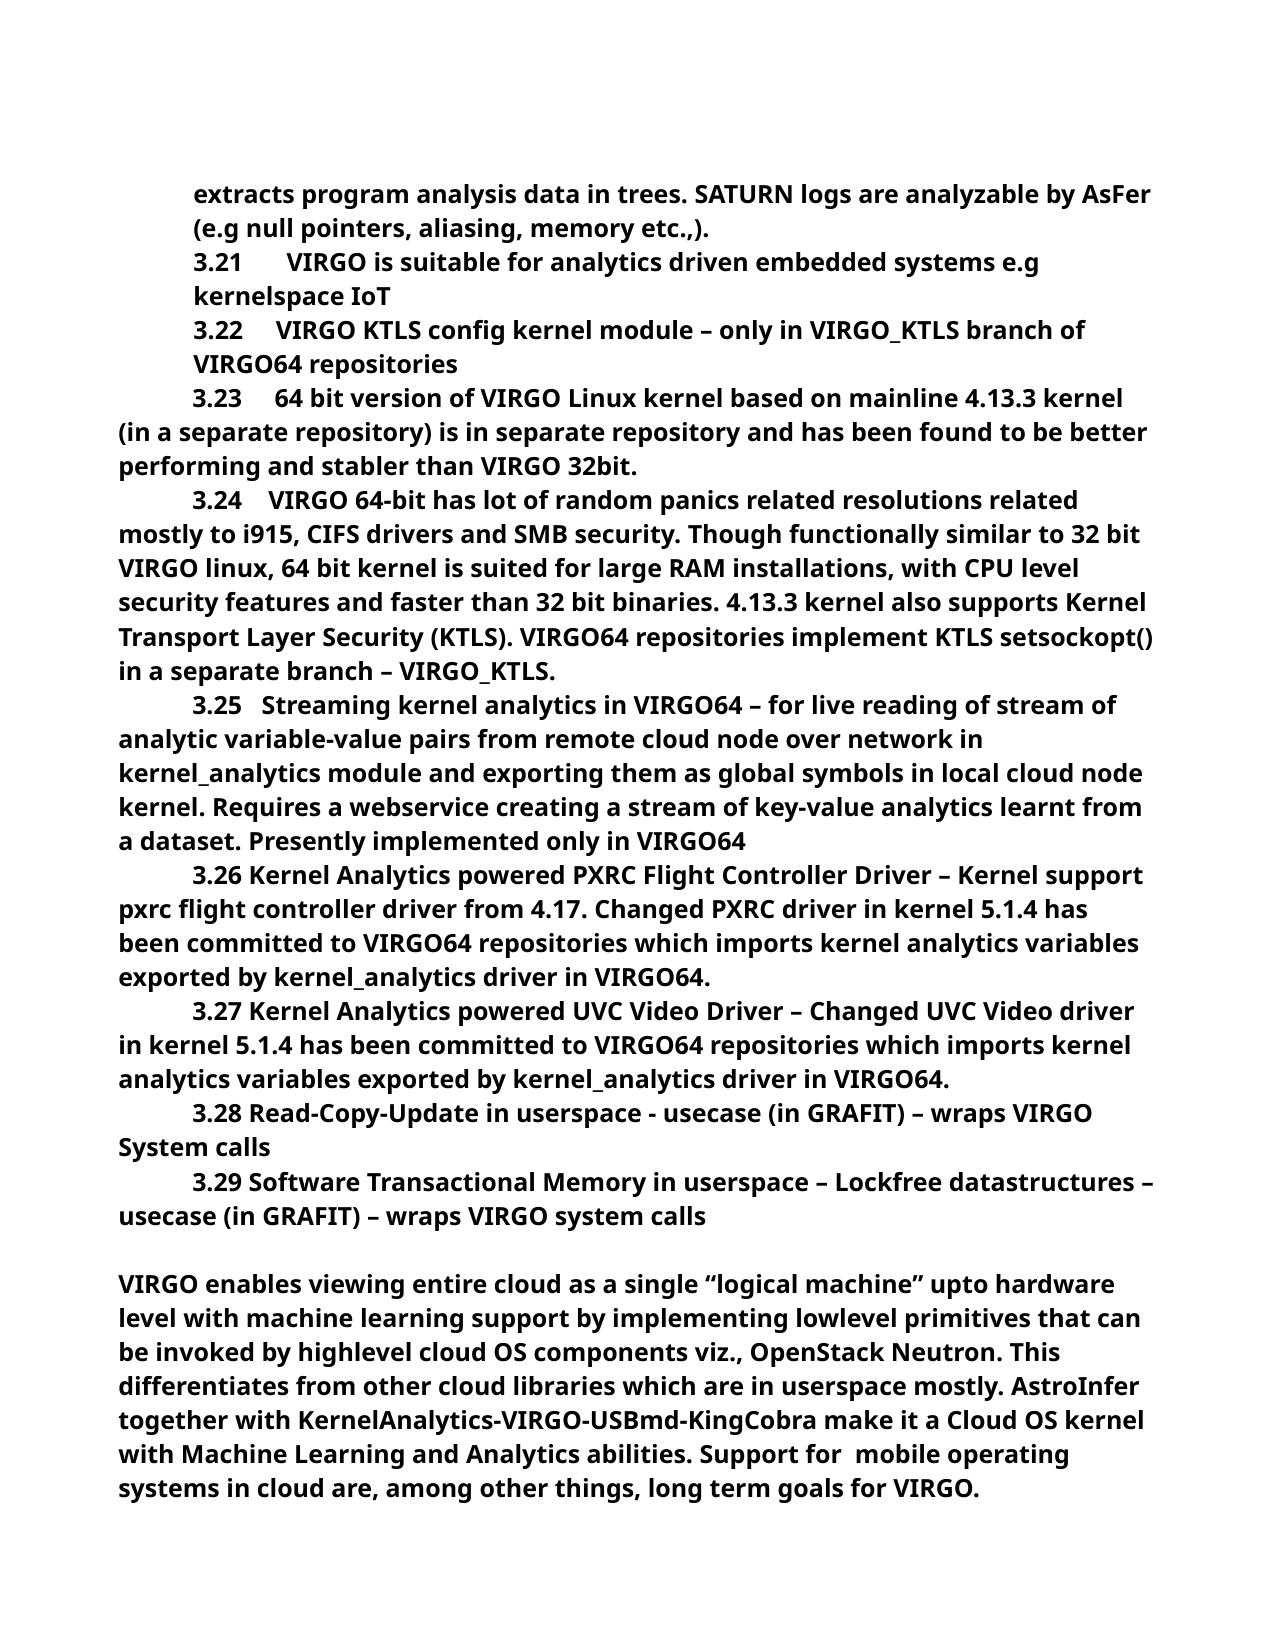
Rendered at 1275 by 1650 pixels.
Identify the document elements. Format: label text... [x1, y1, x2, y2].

text 3.29 Software Transactional Memory in userspace – Lockfree datastructures – usecase (in GRAFIT) – wraps VIRGO system calls [118, 1164, 1157, 1232]
list 3.22 VIRGO KTLS config kernel module – only in VIRGO_KTLS branch of VIRGO64 repositories [156, 313, 1157, 381]
text 3.25 Streaming kernel analytics in VIRGO64 – for live reading of stream of analytic variable-value pairs from remote cloud node over network in kernel_analytics module and exporting them as global symbols in local cloud node kernel. Requires a webservice creating a stream of key-value analytics learnt from a dataset. Presently implemented only in VIRGO64 [118, 687, 1157, 858]
list extracts program analysis data in trees. SATURN logs are analyzable by AsFer (e.g null pointers, aliasing, memory etc.,). [156, 176, 1157, 244]
text 3.26 Kernel Analytics powered PXRC Flight Controller Driver – Kernel support pxrc flight controller driver from 4.17. Changed PXRC driver in kernel 5.1.4 has been committed to VIRGO64 repositories which imports kernel analytics variables exported by kernel_analytics driver in VIRGO64. [118, 858, 1157, 994]
text 3.24 VIRGO 64-bit has lot of random panics related resolutions related mostly to i915, CIFS drivers and SMB security. Though functionally similar to 32 bit VIRGO linux, 64 bit kernel is suited for large RAM installations, with CPU level security features and faster than 32 bit binaries. 4.13.3 kernel also supports Kernel Transport Layer Security (KTLS). VIRGO64 repositories implement KTLS setsockopt() in a separate branch – VIRGO_KTLS. [118, 483, 1157, 687]
text VIRGO enables viewing entire cloud as a single “logical machine” upto hardware level with machine learning support by implementing lowlevel primitives that can be invoked by highlevel cloud OS components viz., OpenStack Neutron. This differentiates from other cloud libraries which are in userspace mostly. AstroInfer together with KernelAnalytics-VIRGO-USBmd-KingCobra make it a Cloud OS kernel with Machine Learning and Analytics abilities. Support for mobile operating systems in cloud are, among other things, long term goals for VIRGO. [118, 1266, 1157, 1505]
text 3.28 Read-Copy-Update in userspace - usecase (in GRAFIT) – wraps VIRGO System calls [118, 1096, 1157, 1164]
list 3.21 VIRGO is suitable for analytics driven embedded systems e.g kernelspace IoT [156, 244, 1157, 313]
text 3.27 Kernel Analytics powered UVC Video Driver – Changed UVC Video driver in kernel 5.1.4 has been committed to VIRGO64 repositories which imports kernel analytics variables exported by kernel_analytics driver in VIRGO64. [118, 994, 1157, 1096]
text 3.23 64 bit version of VIRGO Linux kernel based on mainline 4.13.3 kernel (in a separate repository) is in separate repository and has been found to be better performing and stabler than VIRGO 32bit. [118, 381, 1157, 483]
